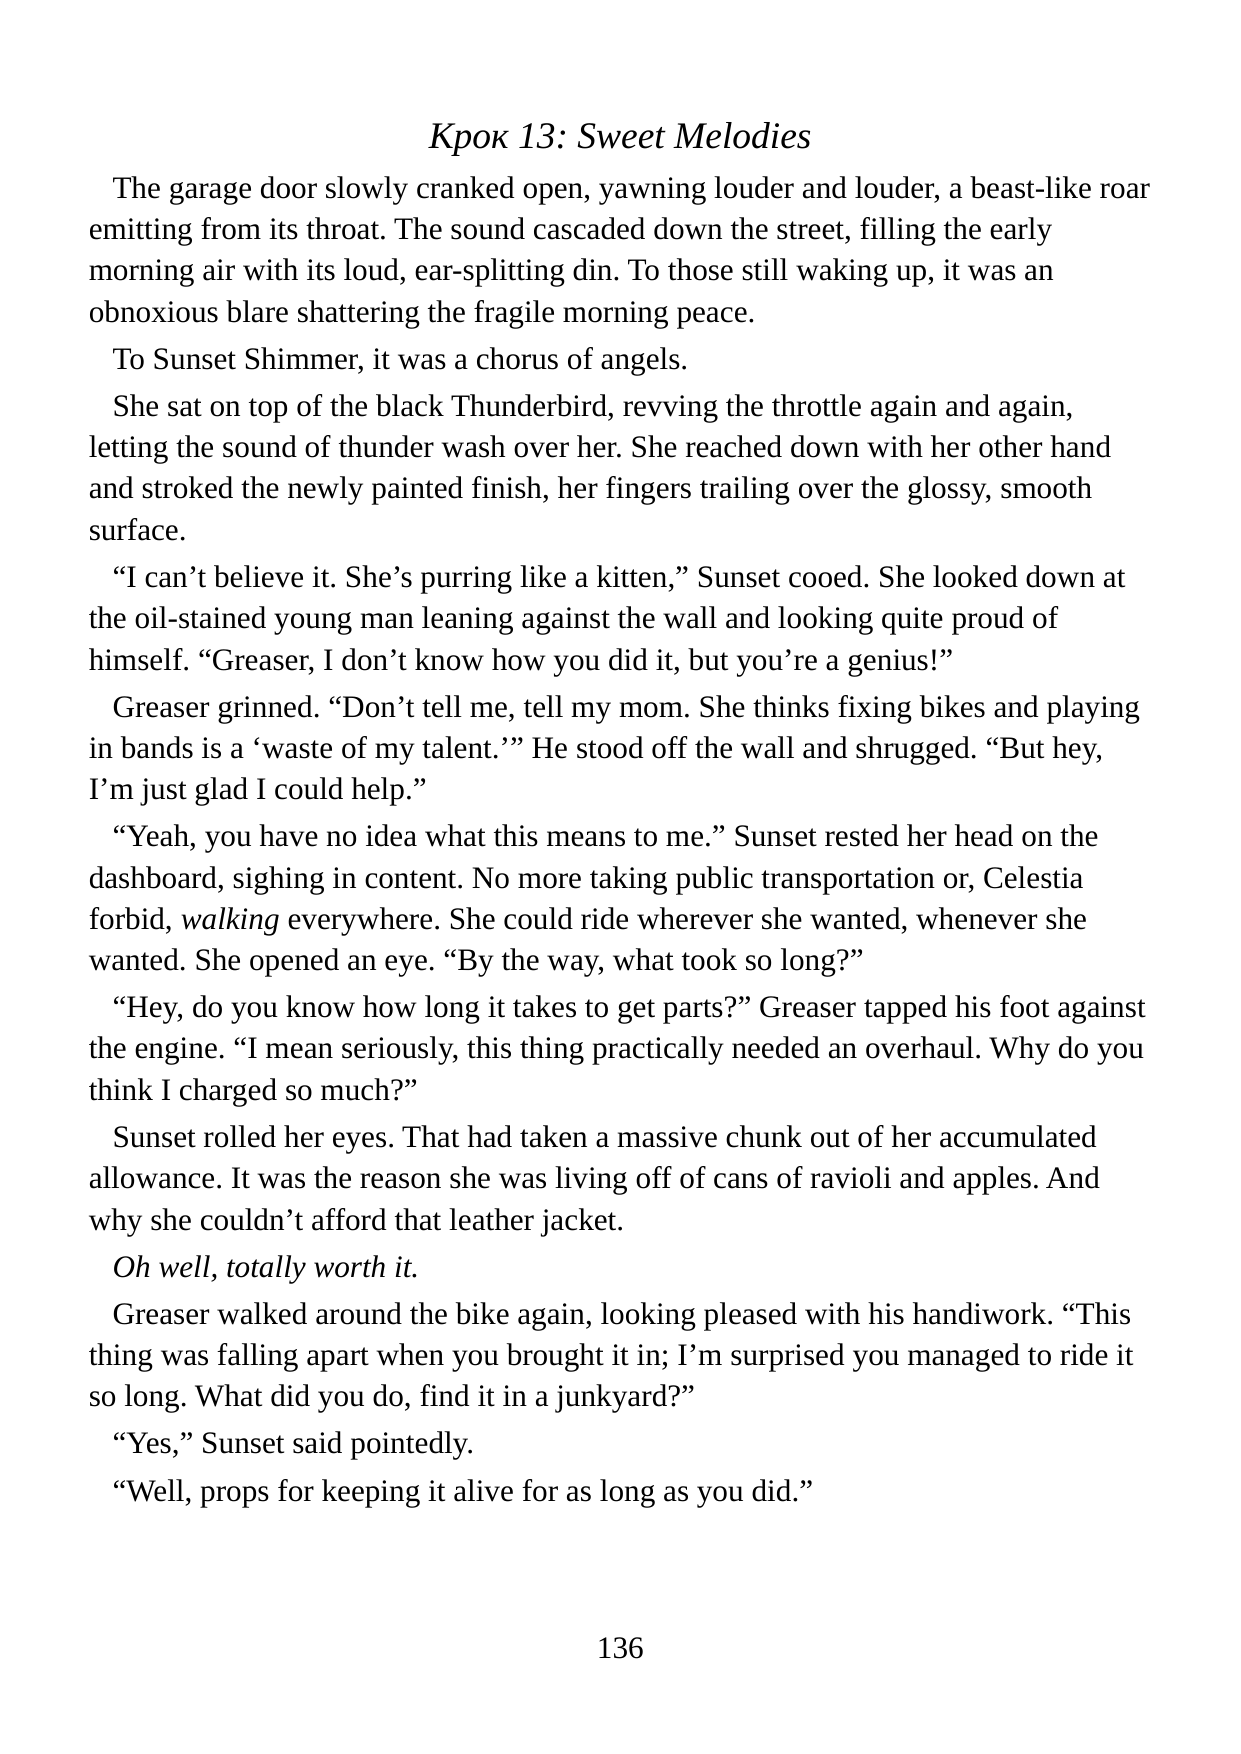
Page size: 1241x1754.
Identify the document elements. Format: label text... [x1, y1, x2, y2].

text Sunset rolled her eyes. That had taken a massive chunk out of her accumulated allowance. It was the reason she was living off of cans of ravioli and apples. And why she couldn’t afford that leather jacket. [88, 1118, 1152, 1237]
text “Yeah, you have no idea what this means to me.” Sunset rested her head on the dashboard, sighing in content. No more taking public transportation or, Celestia forbid, walking everywhere. She could ride wherever she wanted, whenever she wanted. She opened an eye. “By the way, what took so long?” [88, 818, 1152, 977]
text Greaser grinned. “Don’t tell me, tell my mom. She thinks fixing bikes and playing in bands is a ‘waste of my talent.’” He stood off the wall and shrugged. “But hey, I’m just glad I could help.” [88, 688, 1152, 806]
text “Hey, do you know how long it takes to get parts?” Greaser tapped his foot against the engine. “I mean seriously, this thing practically needed an overhaul. Why do you think I charged so much?” [88, 988, 1152, 1107]
text “Well, props for keeping it alive for as long as you did.” [88, 1472, 1152, 1508]
text “Yes,” Sunset said pointedly. [88, 1425, 1152, 1461]
text Oh well, totally worth it. [88, 1248, 1152, 1284]
text She sat on top of the black Thunderbird, revving the throttle again and again, letting the sound of thunder wash over her. She reached down with her other hand and stroked the newly painted finish, her fingers trailing over the glossy, smooth surface. [88, 387, 1152, 547]
text The garage door slowly cranked open, yawning louder and louder, a beast-like roar emitting from its throat. The sound cascaded down the street, filling the early morning air with its loud, ear-splitting din. To those still waking up, it was an obnoxious blare shattering the fragile morning peace. [88, 169, 1152, 329]
subtitle Крок 13: Sweet Melodies [88, 113, 1152, 157]
text To Sunset Shimmer, it was a chorus of angels. [88, 340, 1152, 376]
text “I can’t believe it. She’s purring like a kitten,” Sunset cooed. She looked down at the oil-stained young man leaning against the wall and looking quite proud of himself. “Greaser, I don’t know how you did it, but you’re a genius!” [88, 558, 1152, 677]
text Greaser walked around the bike again, looking pleased with his handiwork. “This thing was falling apart when you brought it in; I’m surprised you managed to ride it so long. What did you do, find it in a junkyard?” [88, 1295, 1152, 1413]
